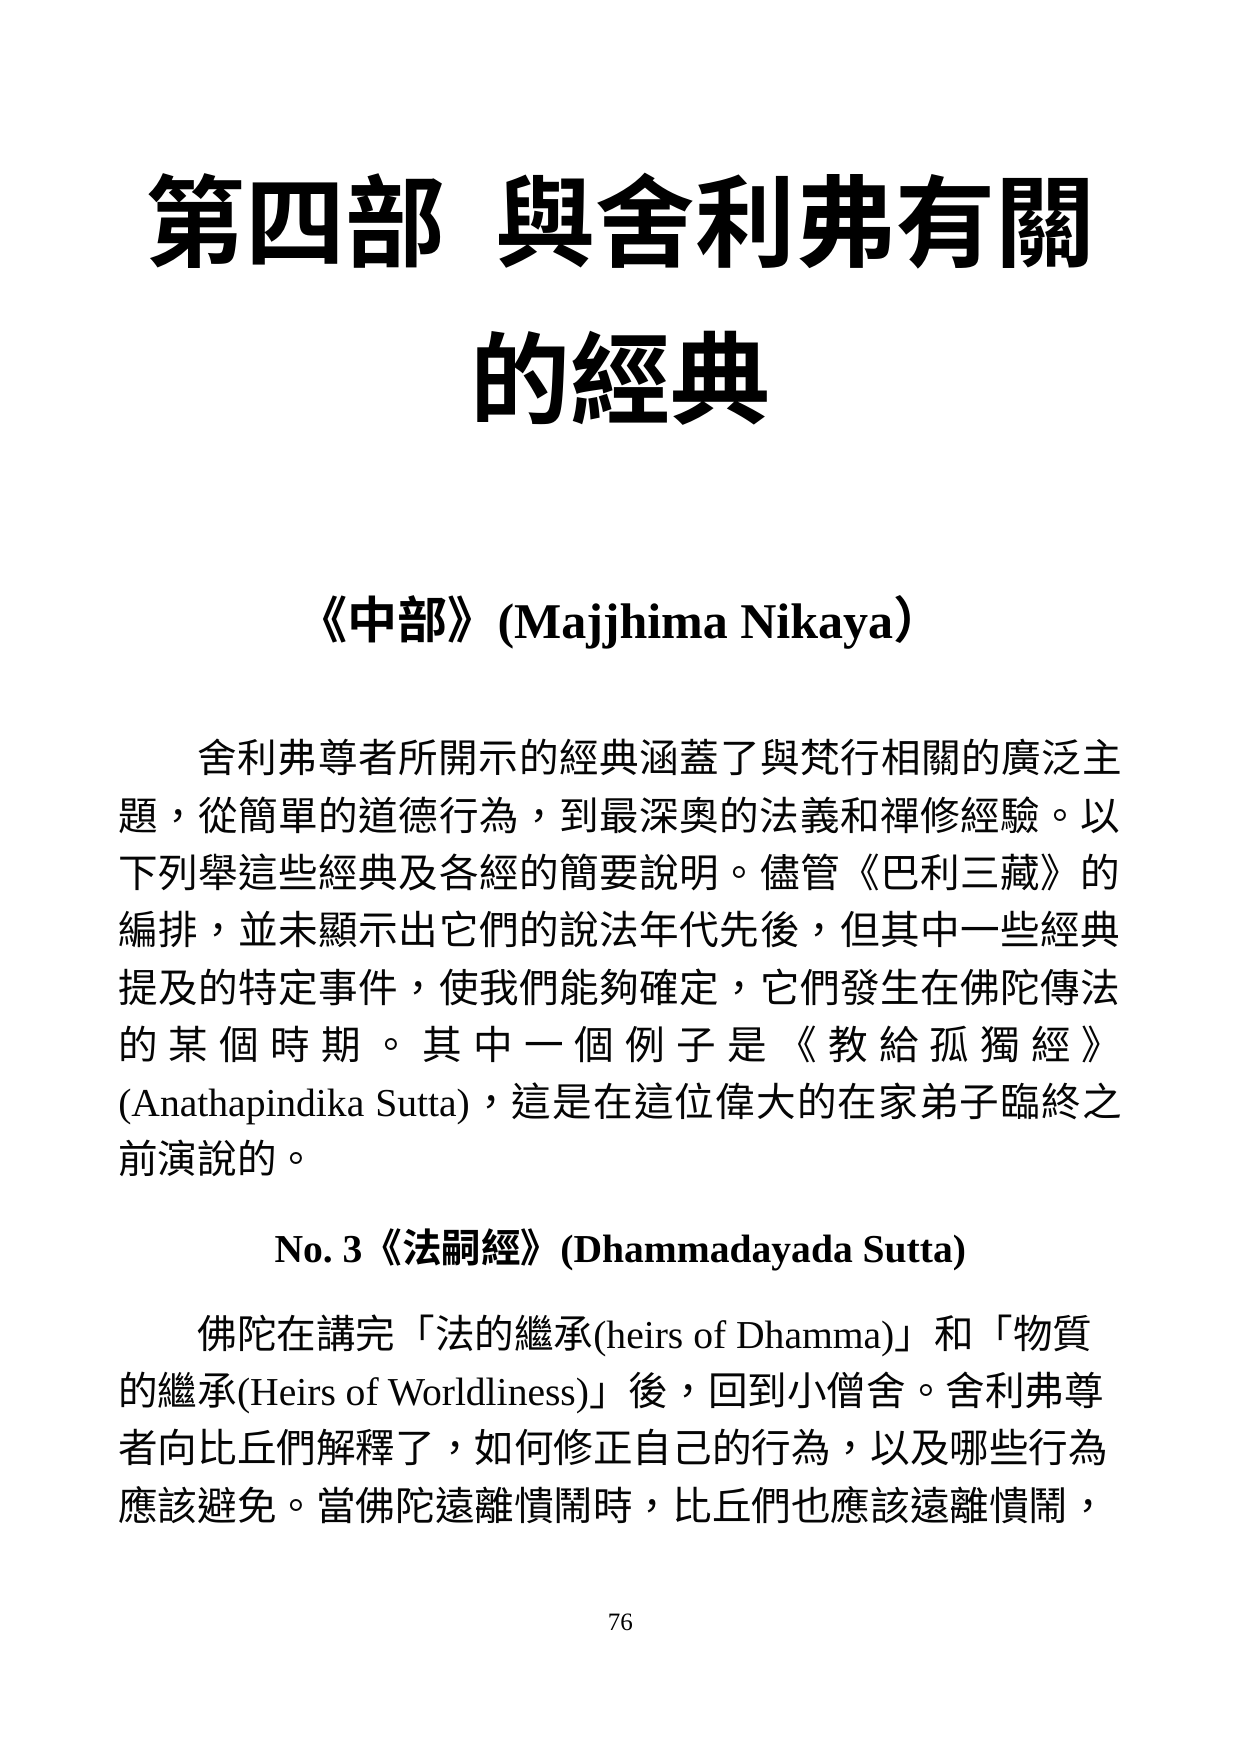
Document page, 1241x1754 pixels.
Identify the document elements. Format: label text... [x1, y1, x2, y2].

subtitle No. 3《法嗣經》(Dhammadayada Sutta) [118, 1216, 1122, 1273]
text 佛陀在講完「法的繼承(heirs of Dhamma)」和「物質的繼承(Heirs of Worldliness)」後，回到小僧舍。舍利弗尊者向比丘們解釋了，如何修正自己的行為，以及哪些行為應該避免。當佛陀遠離憒鬧時，比丘們也應該遠離憒鬧， [118, 1302, 1122, 1531]
text 的經典 [118, 300, 1122, 445]
text 舍利弗尊者所開示的經典涵蓋了與梵行相關的廣泛主題，從簡單的道德行為，到最深奧的法義和禪修經驗。以下列舉這些經典及各經的簡要說明。儘管《巴利三藏》的編排，並未顯示出它們的說法年代先後，但其中一些經典提及的特定事件，使我們能夠確定，它們發生在佛陀傳法的某個時期。其中一個例子是《教給孤獨經》(Anathapindika Sutta)，這是在這位偉大的在家弟子臨終之前演說的。 [118, 727, 1122, 1185]
subtitle 《中部》(Majjhima Nikaya） [118, 580, 1122, 653]
subtitle 第四部 與舍利弗有關 [118, 143, 1122, 288]
